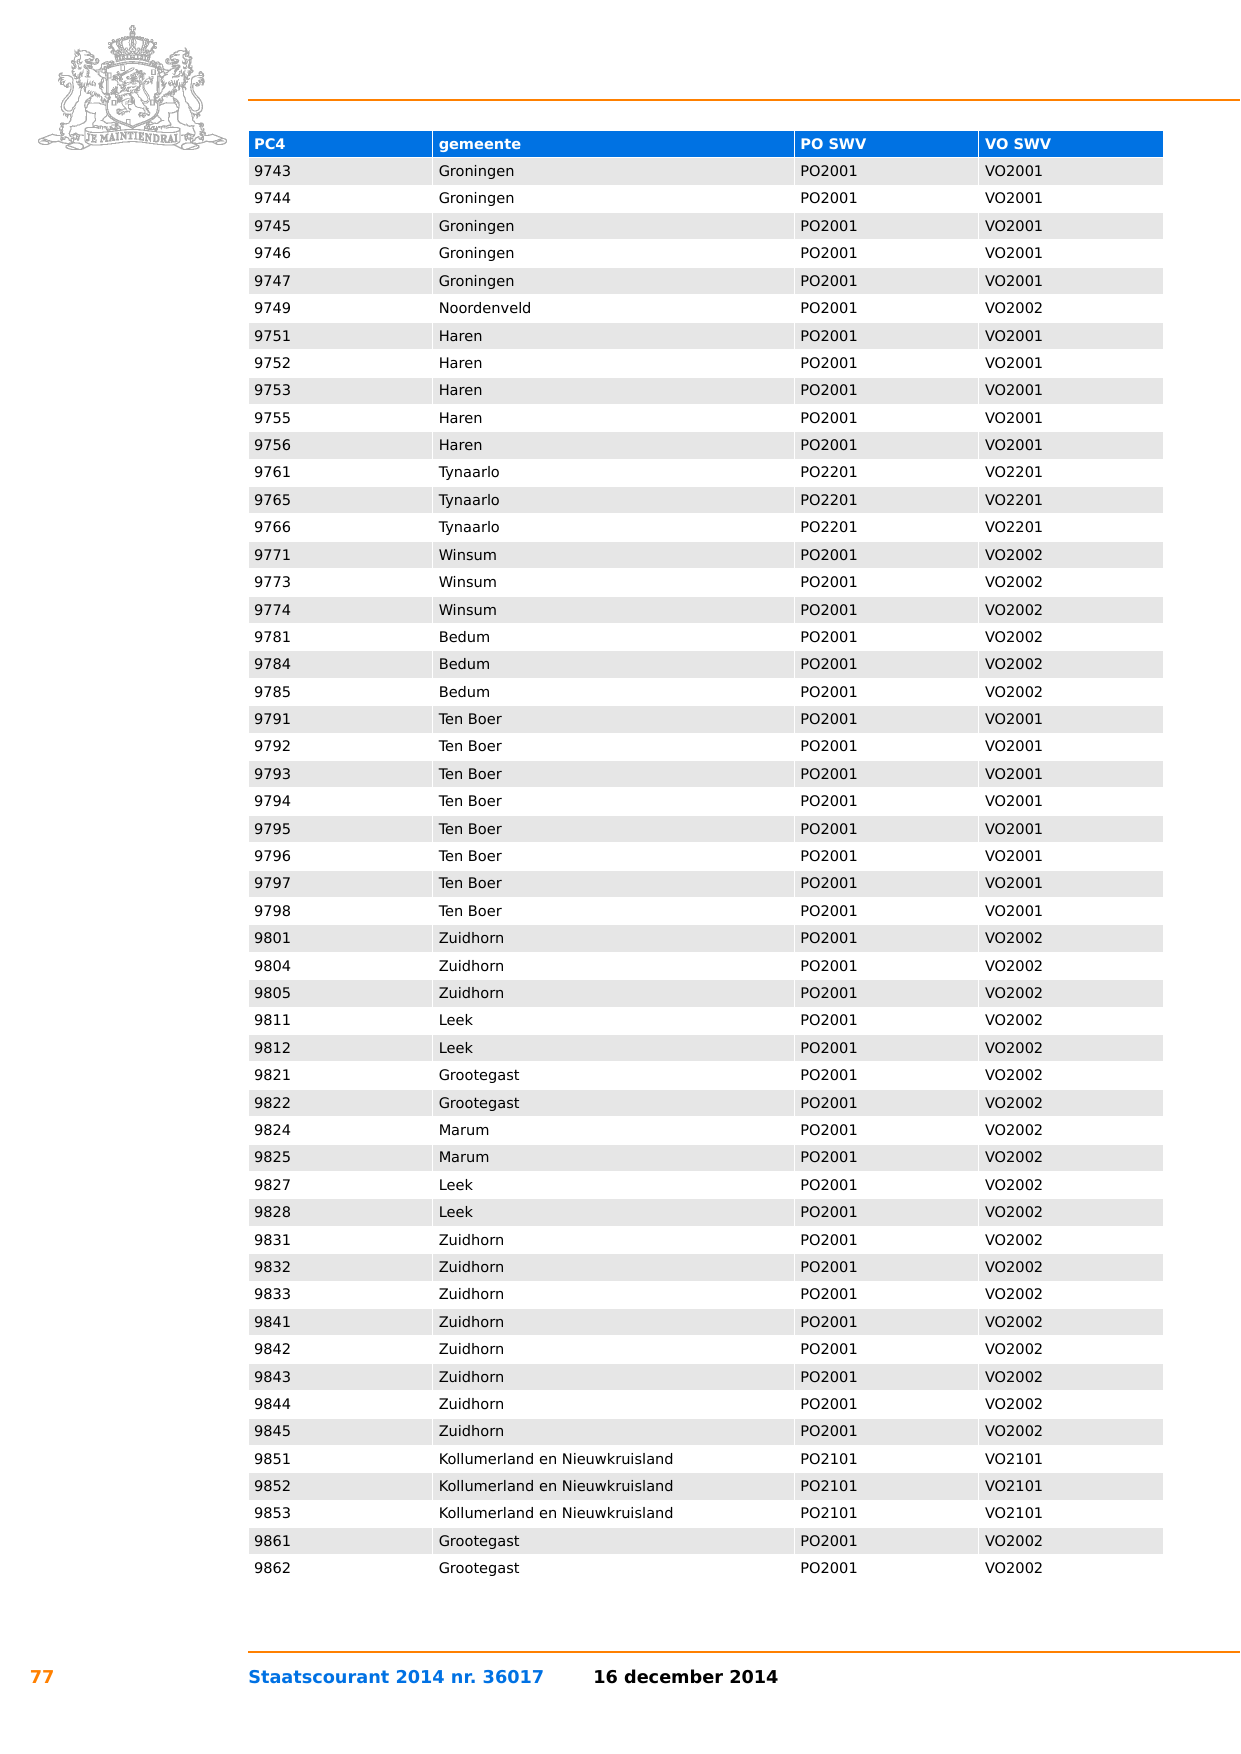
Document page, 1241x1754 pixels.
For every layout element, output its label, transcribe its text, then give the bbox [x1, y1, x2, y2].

table_header PC4 [249, 131, 432, 157]
table_cell VO2001 [979, 323, 1163, 349]
table_cell Zuidhorn [433, 1364, 794, 1390]
table_cell PO2001 [795, 1282, 978, 1308]
table_cell Zuidhorn [433, 1254, 794, 1281]
table_cell Winsum [433, 569, 794, 596]
table_cell 9753 [249, 378, 432, 404]
table_cell Leek [433, 1172, 794, 1198]
table_cell 9828 [249, 1199, 432, 1226]
table_cell 9756 [249, 432, 432, 459]
table_cell Bedum [433, 651, 794, 678]
table_cell Zuidhorn [433, 1391, 794, 1417]
table_cell PO2001 [795, 1556, 978, 1582]
table_cell Kollumerland en Nieuwkruisland [433, 1446, 794, 1472]
table_cell Kollumerland en Nieuwkruisland [433, 1473, 794, 1500]
table_cell Ten Boer [433, 761, 794, 787]
table_cell PO2101 [795, 1446, 978, 1472]
table_cell VO2002 [979, 542, 1163, 568]
table_cell VO2002 [979, 1336, 1163, 1363]
table_cell PO2001 [795, 761, 978, 787]
table_cell PO2001 [795, 213, 978, 239]
table_cell VO2002 [979, 1117, 1163, 1143]
table_cell VO2002 [979, 295, 1163, 322]
table_cell PO2001 [795, 1199, 978, 1226]
table_cell 9797 [249, 871, 432, 897]
table_cell 9822 [249, 1090, 432, 1116]
table_cell PO2001 [795, 816, 978, 842]
table_cell 9773 [249, 569, 432, 596]
table_cell Zuidhorn [433, 953, 794, 979]
table_cell 9827 [249, 1172, 432, 1198]
table_cell VO2002 [979, 1227, 1163, 1253]
table_cell Zuidhorn [433, 980, 794, 1007]
table_cell PO2001 [795, 1090, 978, 1116]
table_cell Haren [433, 378, 794, 404]
table_cell PO2001 [795, 323, 978, 349]
table_cell Haren [433, 350, 794, 376]
table_cell VO2001 [979, 761, 1163, 787]
table_cell VO2201 [979, 515, 1163, 541]
table_cell 9805 [249, 980, 432, 1007]
table_cell Grootegast [433, 1090, 794, 1116]
table_cell VO2001 [979, 843, 1163, 869]
table_cell 9765 [249, 487, 432, 513]
table_cell Bedum [433, 624, 794, 650]
picture [38, 25, 227, 150]
table_cell VO2002 [979, 679, 1163, 705]
table_cell Ten Boer [433, 816, 794, 842]
table_cell 9862 [249, 1556, 432, 1582]
table_cell PO2001 [795, 569, 978, 596]
table_cell 9853 [249, 1501, 432, 1527]
table_cell VO2001 [979, 432, 1163, 459]
table_cell VO2001 [979, 816, 1163, 842]
table_cell VO2201 [979, 460, 1163, 486]
table_cell 9804 [249, 953, 432, 979]
table_cell Groningen [433, 158, 794, 185]
table_cell 9812 [249, 1035, 432, 1061]
table_cell PO2001 [795, 1145, 978, 1171]
table_cell Groningen [433, 186, 794, 212]
table_cell PO2001 [795, 1336, 978, 1363]
table_cell PO2001 [795, 789, 978, 815]
table_cell PO2001 [795, 295, 978, 322]
table_cell PO2001 [795, 1117, 978, 1143]
table_cell VO2002 [979, 1172, 1163, 1198]
table_cell 9831 [249, 1227, 432, 1253]
table_cell PO2001 [795, 925, 978, 952]
table_cell 9749 [249, 295, 432, 322]
table_cell Leek [433, 1199, 794, 1226]
table_cell 9794 [249, 789, 432, 815]
table_cell Ten Boer [433, 843, 794, 869]
table_cell VO2001 [979, 871, 1163, 897]
table_cell 9832 [249, 1254, 432, 1281]
table_cell 9843 [249, 1364, 432, 1390]
table_cell PO2201 [795, 460, 978, 486]
table_cell 9774 [249, 597, 432, 623]
table_cell Grootegast [433, 1556, 794, 1582]
table_cell PO2001 [795, 706, 978, 733]
table_cell Zuidhorn [433, 1227, 794, 1253]
table_cell PO2001 [795, 1309, 978, 1335]
table_cell Zuidhorn [433, 1336, 794, 1363]
table_cell PO2001 [795, 1391, 978, 1417]
table_cell VO2002 [979, 569, 1163, 596]
table_cell PO2001 [795, 378, 978, 404]
table_cell VO2002 [979, 1035, 1163, 1061]
table_cell VO2001 [979, 241, 1163, 267]
table_cell 9744 [249, 186, 432, 212]
table_cell 9861 [249, 1528, 432, 1554]
table_cell 9791 [249, 706, 432, 733]
table_cell Bedum [433, 679, 794, 705]
table_cell 9752 [249, 350, 432, 376]
table_cell 9801 [249, 925, 432, 952]
table_cell Ten Boer [433, 789, 794, 815]
table_header VO SWV [979, 131, 1163, 157]
table_cell Marum [433, 1145, 794, 1171]
table_cell Marum [433, 1117, 794, 1143]
table_cell PO2001 [795, 241, 978, 267]
table_cell 9798 [249, 898, 432, 924]
table_cell VO2001 [979, 405, 1163, 431]
table_cell VO2001 [979, 789, 1163, 815]
table_cell PO2001 [795, 1528, 978, 1554]
table_cell VO2002 [979, 1282, 1163, 1308]
table_cell Ten Boer [433, 706, 794, 733]
table_cell Ten Boer [433, 734, 794, 760]
table_cell VO2002 [979, 1419, 1163, 1445]
table_cell PO2001 [795, 1172, 978, 1198]
table_cell VO2101 [979, 1473, 1163, 1500]
table_cell 9824 [249, 1117, 432, 1143]
table_cell PO2001 [795, 158, 978, 185]
table_cell PO2001 [795, 1063, 978, 1089]
table_cell VO2001 [979, 350, 1163, 376]
table_cell PO2001 [795, 679, 978, 705]
table_cell Groningen [433, 213, 794, 239]
table_cell VO2002 [979, 1309, 1163, 1335]
table_cell VO2002 [979, 1254, 1163, 1281]
table_cell VO2101 [979, 1446, 1163, 1472]
table_cell 9795 [249, 816, 432, 842]
table_cell VO2002 [979, 1364, 1163, 1390]
table_cell VO2002 [979, 1199, 1163, 1226]
table_cell Leek [433, 1035, 794, 1061]
table_cell Grootegast [433, 1528, 794, 1554]
table_cell Winsum [433, 542, 794, 568]
table_cell Haren [433, 323, 794, 349]
table_cell Zuidhorn [433, 925, 794, 952]
table_cell 9845 [249, 1419, 432, 1445]
table_cell 9747 [249, 268, 432, 294]
table_cell Noordenveld [433, 295, 794, 322]
table_cell 9784 [249, 651, 432, 678]
table_cell PO2001 [795, 1008, 978, 1034]
table_cell PO2001 [795, 1254, 978, 1281]
table_cell 9833 [249, 1282, 432, 1308]
table_cell VO2002 [979, 980, 1163, 1007]
table_cell Tynaarlo [433, 515, 794, 541]
table_cell Tynaarlo [433, 487, 794, 513]
table_cell Groningen [433, 268, 794, 294]
table_cell 9743 [249, 158, 432, 185]
table_cell PO2101 [795, 1501, 978, 1527]
table_cell Tynaarlo [433, 460, 794, 486]
table_cell VO2002 [979, 925, 1163, 952]
table_cell VO2002 [979, 624, 1163, 650]
table_cell VO2002 [979, 1090, 1163, 1116]
table_cell 9844 [249, 1391, 432, 1417]
table_cell PO2201 [795, 515, 978, 541]
table_cell VO2001 [979, 158, 1163, 185]
table_cell 9766 [249, 515, 432, 541]
table_cell VO2002 [979, 1145, 1163, 1171]
table_cell VO2001 [979, 186, 1163, 212]
table_cell Kollumerland en Nieuwkruisland [433, 1501, 794, 1527]
table_cell VO2002 [979, 1008, 1163, 1034]
table_cell PO2001 [795, 186, 978, 212]
table_cell 9852 [249, 1473, 432, 1500]
table_cell Zuidhorn [433, 1419, 794, 1445]
table_cell VO2001 [979, 898, 1163, 924]
table_cell PO2001 [795, 843, 978, 869]
table_cell Grootegast [433, 1063, 794, 1089]
table_cell 9796 [249, 843, 432, 869]
table_cell 9755 [249, 405, 432, 431]
table_cell PO2001 [795, 350, 978, 376]
table_cell VO2001 [979, 706, 1163, 733]
table_cell VO2002 [979, 1528, 1163, 1554]
table_cell VO2001 [979, 378, 1163, 404]
table_cell 9785 [249, 679, 432, 705]
table_cell PO2001 [795, 871, 978, 897]
table_cell VO2001 [979, 268, 1163, 294]
table_cell PO2201 [795, 487, 978, 513]
table_cell Haren [433, 432, 794, 459]
table_cell Zuidhorn [433, 1282, 794, 1308]
table_cell VO2002 [979, 1556, 1163, 1582]
table_cell VO2101 [979, 1501, 1163, 1527]
table_cell Zuidhorn [433, 1309, 794, 1335]
table_cell 9751 [249, 323, 432, 349]
table_cell PO2001 [795, 734, 978, 760]
table_header gemeente [433, 131, 794, 157]
table_cell VO2002 [979, 651, 1163, 678]
table_cell VO2002 [979, 1063, 1163, 1089]
table_cell 9811 [249, 1008, 432, 1034]
table_cell 9825 [249, 1145, 432, 1171]
table_cell Haren [433, 405, 794, 431]
table_cell PO2001 [795, 1035, 978, 1061]
table_cell 9851 [249, 1446, 432, 1472]
table_header PO SWV [795, 131, 978, 157]
table_cell Leek [433, 1008, 794, 1034]
table_cell PO2001 [795, 651, 978, 678]
table_cell VO2001 [979, 734, 1163, 760]
table_cell Groningen [433, 241, 794, 267]
table_cell PO2001 [795, 1227, 978, 1253]
table_cell PO2001 [795, 980, 978, 1007]
table_cell 9842 [249, 1336, 432, 1363]
table_cell 9781 [249, 624, 432, 650]
table_cell 9761 [249, 460, 432, 486]
table_cell PO2001 [795, 432, 978, 459]
table_cell 9771 [249, 542, 432, 568]
table_cell VO2002 [979, 597, 1163, 623]
table_cell 9841 [249, 1309, 432, 1335]
table_cell PO2001 [795, 405, 978, 431]
table_cell PO2001 [795, 1364, 978, 1390]
table_cell 9745 [249, 213, 432, 239]
table_cell Ten Boer [433, 898, 794, 924]
table_cell PO2001 [795, 542, 978, 568]
table_cell PO2001 [795, 1419, 978, 1445]
table_cell PO2001 [795, 898, 978, 924]
table_cell VO2002 [979, 953, 1163, 979]
table_cell VO2201 [979, 487, 1163, 513]
table_cell 9821 [249, 1063, 432, 1089]
table_cell PO2101 [795, 1473, 978, 1500]
table_cell PO2001 [795, 624, 978, 650]
table_cell Ten Boer [433, 871, 794, 897]
table_cell Winsum [433, 597, 794, 623]
table_cell 9746 [249, 241, 432, 267]
table_cell PO2001 [795, 953, 978, 979]
table_cell PO2001 [795, 597, 978, 623]
table_cell VO2001 [979, 213, 1163, 239]
table_cell 9793 [249, 761, 432, 787]
table_cell 9792 [249, 734, 432, 760]
table_cell PO2001 [795, 268, 978, 294]
table_cell VO2002 [979, 1391, 1163, 1417]
